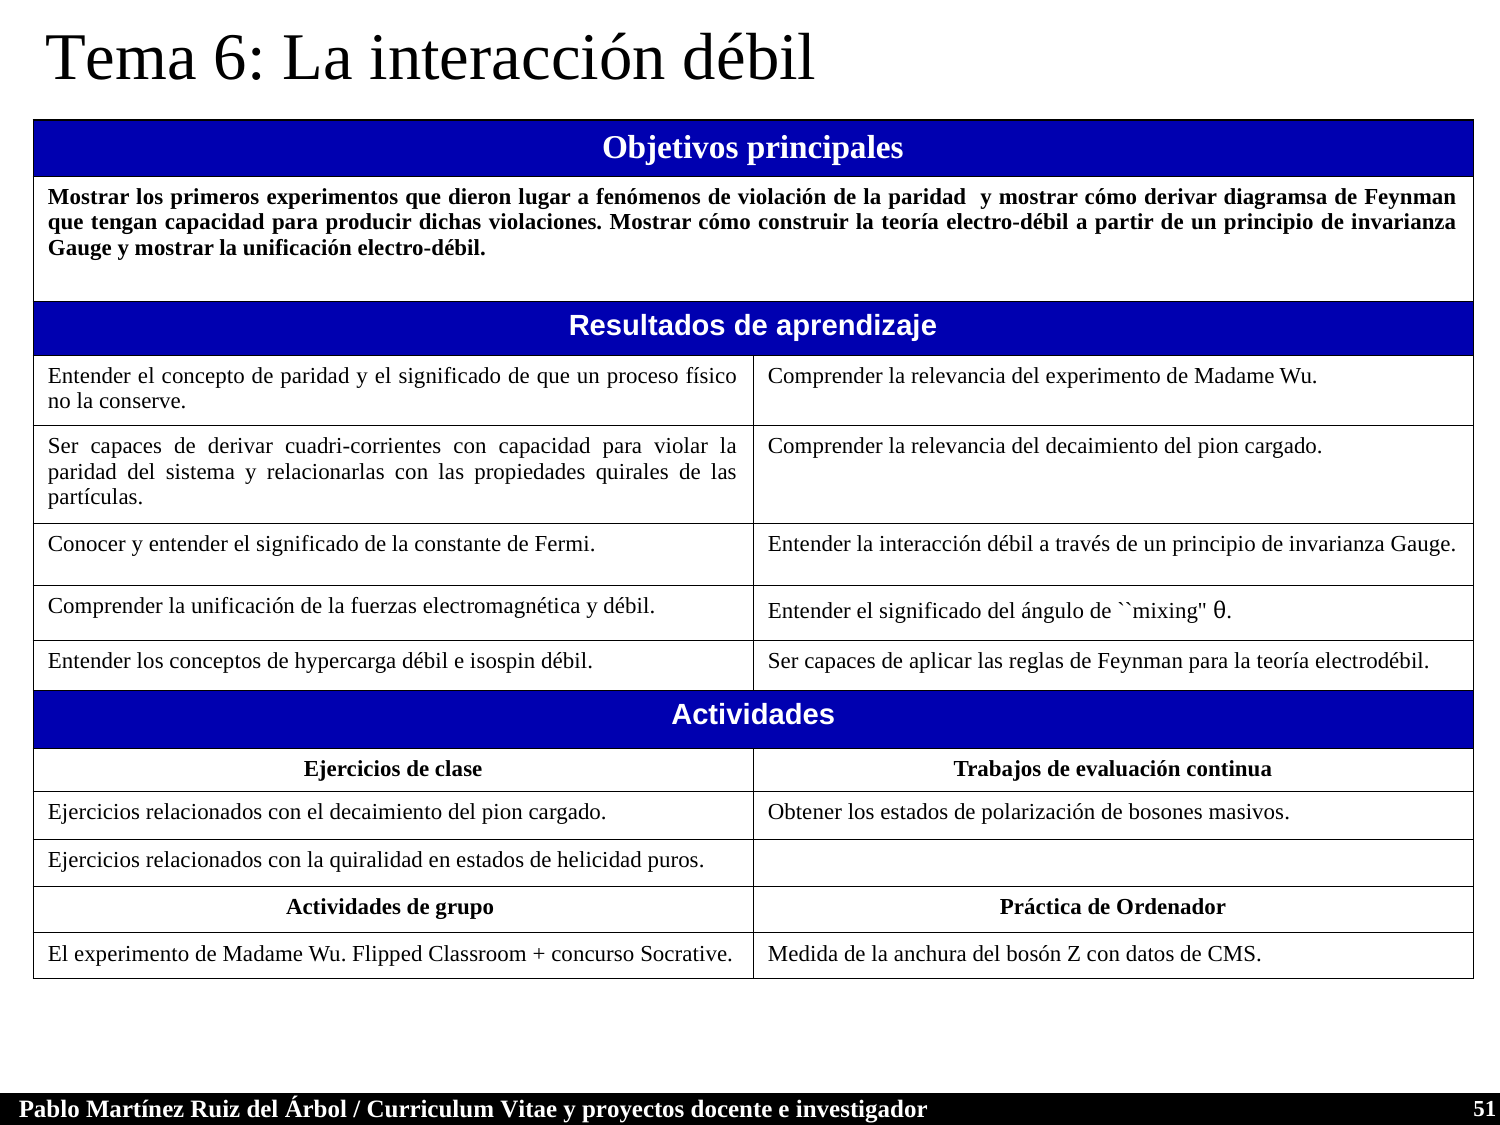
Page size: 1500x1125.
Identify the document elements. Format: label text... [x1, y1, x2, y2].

table_cell Ejercicios relacionados con el decaimiento del pion cargado. [34, 792, 753, 839]
table_cell Ser capaces de aplicar las reglas de Feynman para la teoría electrodébil. [754, 641, 1473, 690]
table_cell Conocer y entender el significado de la constante de Fermi. [34, 524, 753, 585]
table_cell Entender la interacción débil a través de un principio de invarianza Gauge. [754, 524, 1473, 585]
table_cell Ejercicios de clase [34, 749, 753, 791]
table_cell Comprender la relevancia del decaimiento del pion cargado. [754, 426, 1473, 523]
table_cell Comprender la relevancia del experimento de Madame Wu. [754, 356, 1473, 425]
table_cell [754, 840, 1473, 886]
table_cell Resultados de aprendizaje [34, 302, 1473, 355]
table_cell Entender el significado del ángulo de ``mixing'' θ. [754, 586, 1473, 640]
table_cell Ser capaces de derivar cuadri-corrientes con capacidad para violar la paridad del sistema y relacionarlas con las propiedades quirales de las partículas. [34, 426, 753, 523]
table_cell Actividades [34, 691, 1473, 748]
table_cell Actividades de grupo [34, 887, 753, 932]
table_cell Ejercicios relacionados con la quiralidad en estados de helicidad puros. [34, 840, 753, 886]
table_cell Comprender la unificación de la fuerzas electromagnética y débil. [34, 586, 753, 640]
table_cell Obtener los estados de polarización de bosones masivos. [754, 792, 1473, 839]
table_cell Mostrar los primeros experimentos que dieron lugar a fenómenos de violación de la paridad y mostrar cómo derivar diagramsa de Feynman que tengan capacidad para producir dichas violaciones. Mostrar cómo construir la teoría electro-débil a partir de un principio de invarianza Gauge y mostrar la unificación electro-débil. [34, 177, 1473, 301]
table_cell Medida de la anchura del bosón Z con datos de CMS. [754, 933, 1473, 978]
table_cell El experimento de Madame Wu. Flipped Classroom + concurso Socrative. [34, 933, 753, 978]
text_box Tema 6: La interacción débil [0, 3, 871, 111]
table_cell Trabajos de evaluación continua [754, 749, 1473, 791]
table_cell Entender el concepto de paridad y el significado de que un proceso físico no la conserve. [34, 356, 753, 425]
table_header Objetivos principales [34, 121, 1473, 176]
table_cell Entender los conceptos de hypercarga débil e isospin débil. [34, 641, 753, 690]
table_cell Práctica de Ordenador [754, 887, 1473, 932]
